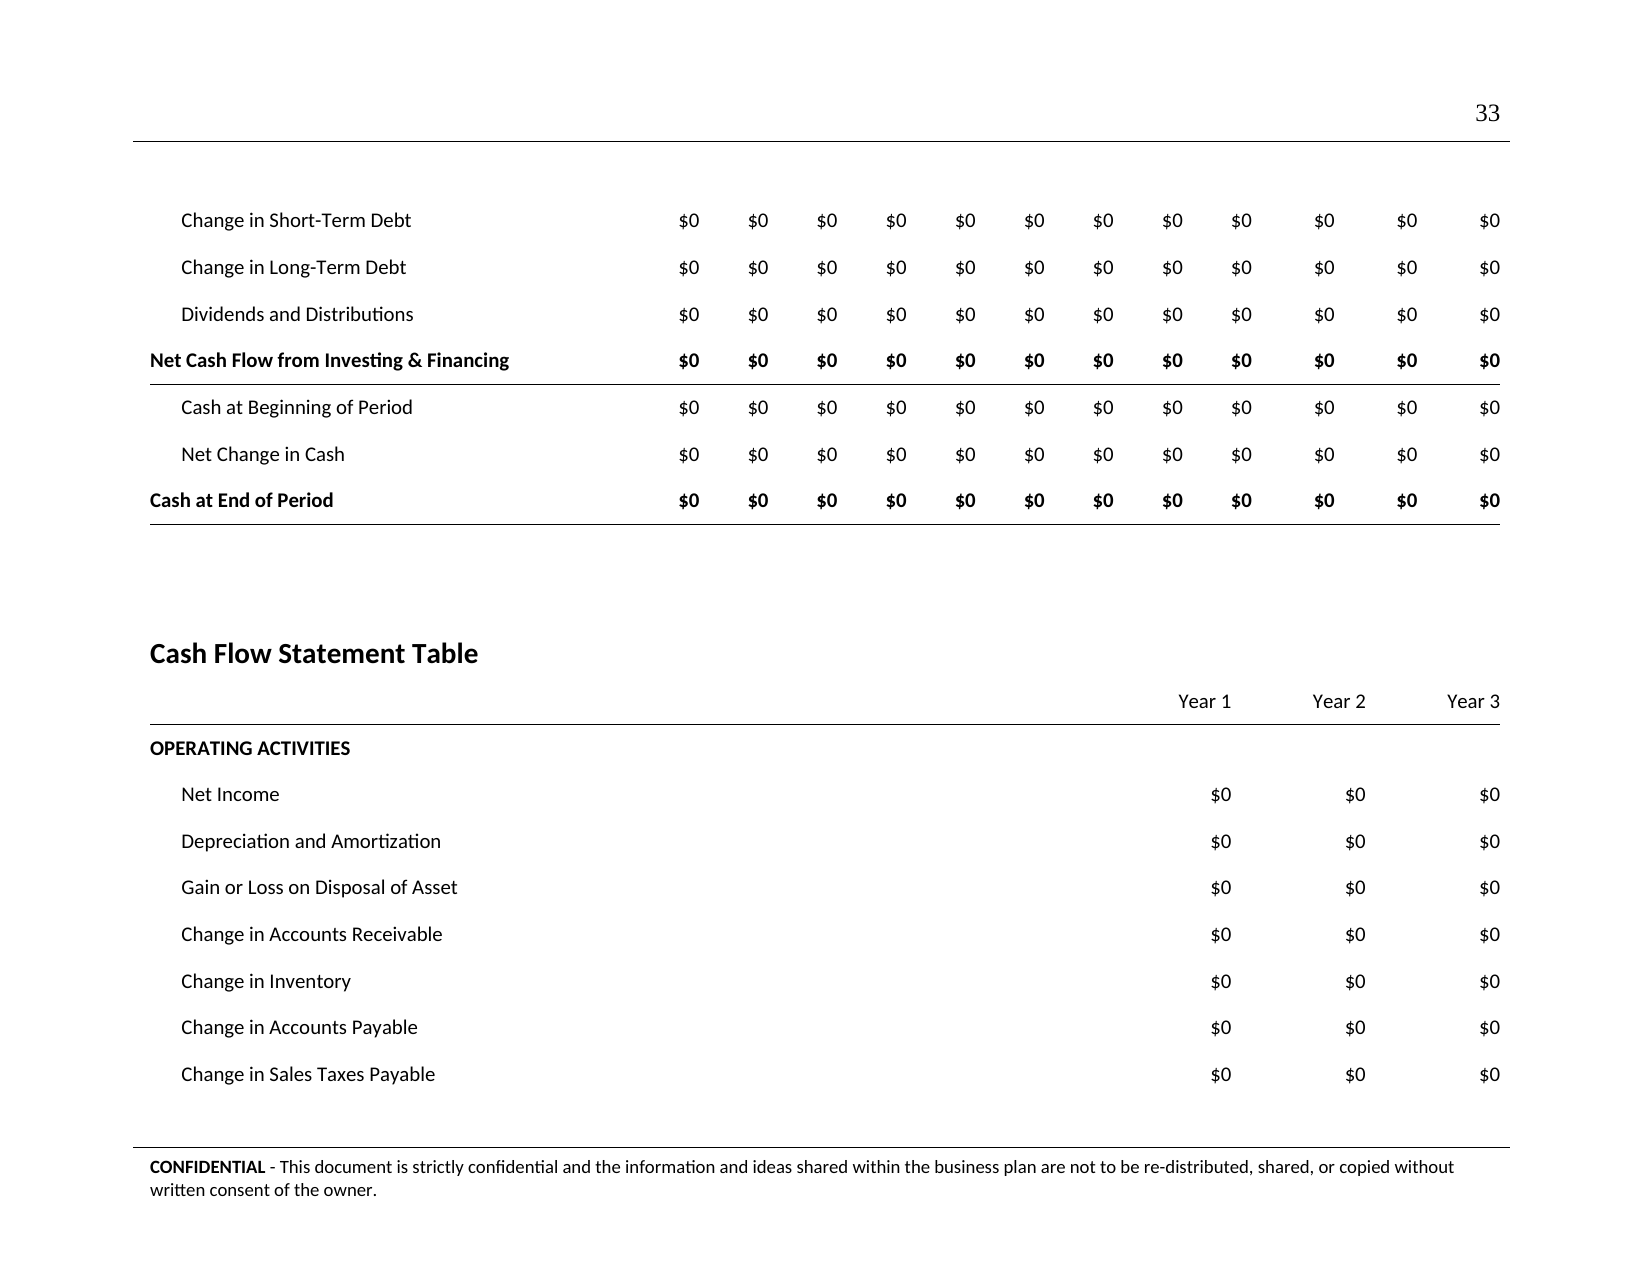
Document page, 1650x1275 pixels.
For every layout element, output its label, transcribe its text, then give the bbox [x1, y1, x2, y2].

table_cell $0 [699, 244, 768, 290]
table_cell $0 [1366, 817, 1500, 864]
table_cell $0 [1335, 197, 1417, 243]
table_cell $0 [976, 290, 1044, 337]
table_cell $0 [1231, 817, 1366, 864]
table_cell $0 [699, 337, 768, 383]
table_cell Cash at End of Period [150, 477, 630, 523]
table_cell $0 [1252, 430, 1334, 477]
table_cell $0 [1097, 957, 1231, 1004]
table_cell $0 [1231, 911, 1366, 957]
table_cell $0 [1231, 864, 1366, 911]
table_cell $0 [1417, 385, 1500, 430]
table_cell Change in Long-Term Debt [150, 244, 630, 290]
table_cell $0 [1045, 477, 1113, 523]
table_cell $0 [768, 430, 837, 477]
table_cell $0 [699, 385, 768, 430]
table_cell Change in Short-Term Debt [150, 197, 630, 243]
table_cell Net Cash Flow from Investing & Financing [150, 337, 630, 383]
table_cell OPERATING ACTIVITIES [150, 725, 1097, 771]
table_cell $0 [1097, 911, 1231, 957]
table_cell $0 [837, 385, 906, 430]
table_cell $0 [837, 197, 906, 243]
table_cell Change in Accounts Payable [150, 1004, 1097, 1051]
table_cell $0 [630, 197, 699, 243]
table_cell $0 [1335, 244, 1417, 290]
table_cell $0 [1183, 385, 1252, 430]
table_cell Net Change in Cash [150, 430, 630, 477]
table_cell $0 [768, 244, 837, 290]
table_cell [1366, 725, 1500, 771]
table_cell $0 [1252, 477, 1334, 523]
table_cell $0 [976, 385, 1044, 430]
table_cell $0 [1335, 290, 1417, 337]
table_cell $0 [1183, 337, 1252, 383]
table_cell $0 [1114, 197, 1183, 243]
table_cell $0 [699, 430, 768, 477]
table_cell $0 [976, 430, 1044, 477]
table_header Year 1 [1097, 677, 1231, 724]
table_cell $0 [837, 290, 906, 337]
table_cell $0 [768, 290, 837, 337]
table_header Year 3 [1366, 677, 1500, 724]
table_cell $0 [906, 197, 976, 243]
table_cell $0 [1045, 430, 1113, 477]
table_cell $0 [1114, 337, 1183, 383]
table_cell $0 [1231, 771, 1366, 817]
table_cell $0 [837, 337, 906, 383]
table_cell $0 [1045, 385, 1113, 430]
table_cell $0 [1335, 430, 1417, 477]
table_cell $0 [699, 477, 768, 523]
table_cell [1097, 725, 1231, 771]
table_cell $0 [768, 197, 837, 243]
table_cell $0 [1231, 957, 1366, 1004]
table_cell $0 [1231, 1051, 1366, 1097]
table_cell $0 [906, 430, 976, 477]
table_cell $0 [1366, 864, 1500, 911]
table_cell $0 [837, 477, 906, 523]
table_cell $0 [1231, 1004, 1366, 1051]
table_cell $0 [699, 197, 768, 243]
subtitle Cash Flow Statement Table [150, 635, 1500, 671]
table_cell $0 [630, 337, 699, 383]
table_cell $0 [1183, 430, 1252, 477]
table_cell $0 [1252, 290, 1334, 337]
table_cell $0 [906, 385, 976, 430]
table_cell $0 [1417, 337, 1500, 383]
table_cell Cash at Beginning of Period [150, 385, 630, 430]
table_cell $0 [699, 290, 768, 337]
table_cell $0 [1366, 771, 1500, 817]
table_cell $0 [768, 337, 837, 383]
table_cell $0 [976, 244, 1044, 290]
table_cell $0 [1252, 385, 1334, 430]
table_cell $0 [837, 430, 906, 477]
table_cell $0 [976, 337, 1044, 383]
table_cell $0 [1335, 337, 1417, 383]
table_cell $0 [1366, 1004, 1500, 1051]
table_cell $0 [1252, 337, 1334, 383]
table_cell $0 [1045, 337, 1113, 383]
table_cell $0 [630, 385, 699, 430]
table_cell $0 [1366, 957, 1500, 1004]
table_cell $0 [630, 430, 699, 477]
table_header Year 2 [1231, 677, 1366, 724]
table_cell $0 [1417, 430, 1500, 477]
table_cell $0 [1417, 197, 1500, 243]
table_cell $0 [976, 197, 1044, 243]
table_cell Dividends and Distributions [150, 290, 630, 337]
table_cell $0 [1183, 197, 1252, 243]
table_cell $0 [1183, 290, 1252, 337]
table_cell Change in Inventory [150, 957, 1097, 1004]
table_cell $0 [1045, 197, 1113, 243]
table_cell $0 [1114, 430, 1183, 477]
table_cell $0 [1252, 244, 1334, 290]
table_cell $0 [976, 477, 1044, 523]
table_header [150, 677, 1097, 724]
table_cell $0 [906, 290, 976, 337]
table_cell $0 [1417, 477, 1500, 523]
table_cell $0 [1417, 244, 1500, 290]
table_cell $0 [1097, 1051, 1231, 1097]
table_cell [1231, 725, 1366, 771]
table_cell $0 [906, 244, 976, 290]
table_cell $0 [1114, 477, 1183, 523]
table_cell $0 [1097, 1004, 1231, 1051]
table_cell $0 [1045, 244, 1113, 290]
table_cell Depreciation and Amortization [150, 817, 1097, 864]
table_cell $0 [1252, 197, 1334, 243]
table_cell $0 [1114, 244, 1183, 290]
table_cell $0 [906, 477, 976, 523]
table_cell $0 [630, 290, 699, 337]
table_cell $0 [1045, 290, 1113, 337]
table_cell $0 [1097, 771, 1231, 817]
table_cell $0 [1366, 911, 1500, 957]
table_cell Change in Sales Taxes Payable [150, 1051, 1097, 1097]
table_cell $0 [630, 244, 699, 290]
table_cell $0 [1183, 244, 1252, 290]
table_cell $0 [837, 244, 906, 290]
table_cell Gain or Loss on Disposal of Asset [150, 864, 1097, 911]
table_cell Net Income [150, 771, 1097, 817]
table_cell $0 [1097, 864, 1231, 911]
table_cell $0 [1335, 385, 1417, 430]
table_cell $0 [1114, 385, 1183, 430]
table_cell $0 [1417, 290, 1500, 337]
table_cell $0 [1097, 817, 1231, 864]
table_cell $0 [906, 337, 976, 383]
table_cell $0 [768, 477, 837, 523]
table_cell $0 [1114, 290, 1183, 337]
table_cell $0 [768, 385, 837, 430]
table_cell $0 [630, 477, 699, 523]
table_cell Change in Accounts Receivable [150, 911, 1097, 957]
table_cell $0 [1366, 1051, 1500, 1097]
table_cell $0 [1335, 477, 1417, 523]
table_cell $0 [1183, 477, 1252, 523]
